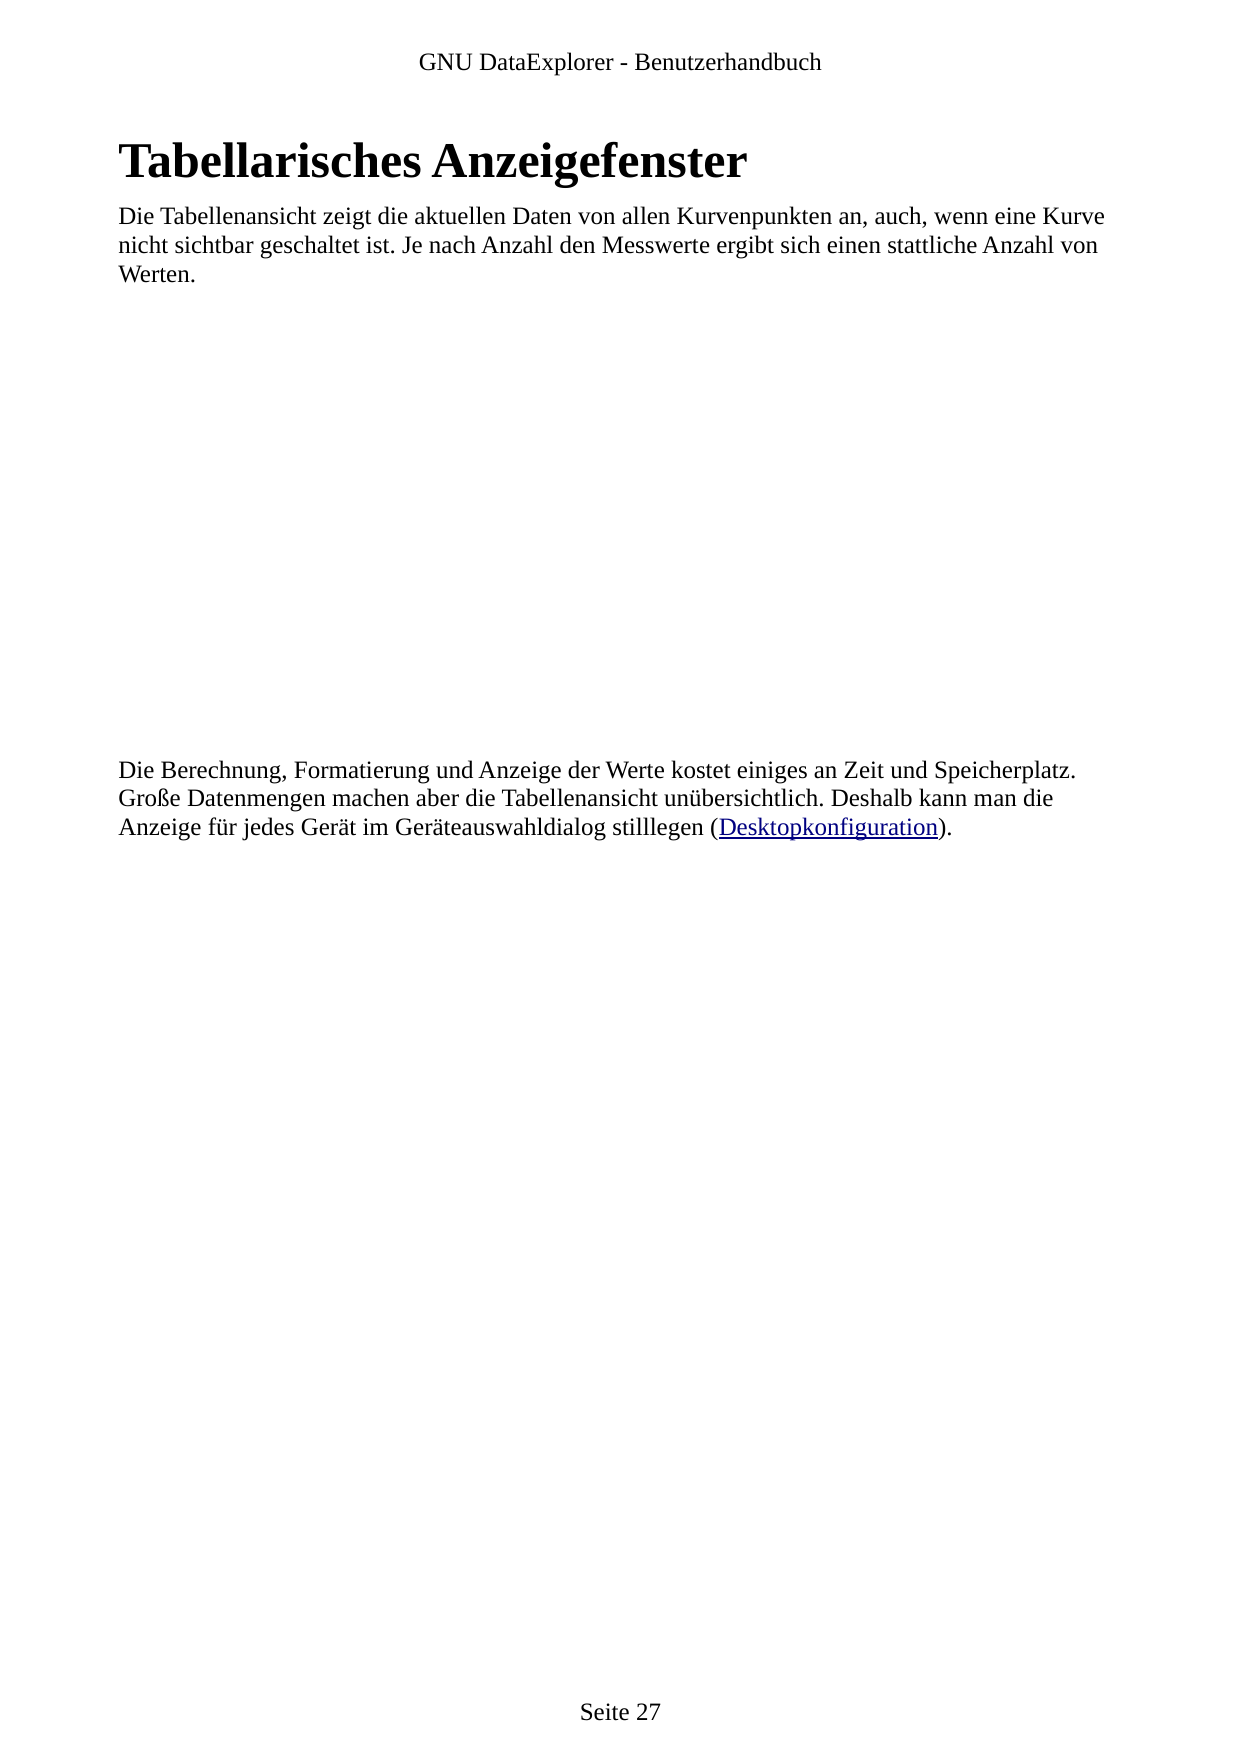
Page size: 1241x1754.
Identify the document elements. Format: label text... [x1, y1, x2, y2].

text Die Berechnung, Formatierung und Anzeige der Werte kostet einiges an Zeit und Speicherplatz. Große Datenmengen machen aber die Tabellenansicht unübersichtlich. Deshalb kann man die Anzeige für jedes Gerät im Geräteauswahldialog stilllegen (Desktopkonfiguration). [118, 755, 1122, 841]
subtitle Tabellarisches Anzeigefenster [118, 131, 1122, 189]
text Die Tabellenansicht zeigt die aktuellen Daten von allen Kurvenpunkten an, auch, wenn eine Kurve nicht sichtbar geschaltet ist. Je nach Anzahl den Messwerte ergibt sich einen stattliche Anzahl von Werten. [118, 201, 1122, 287]
